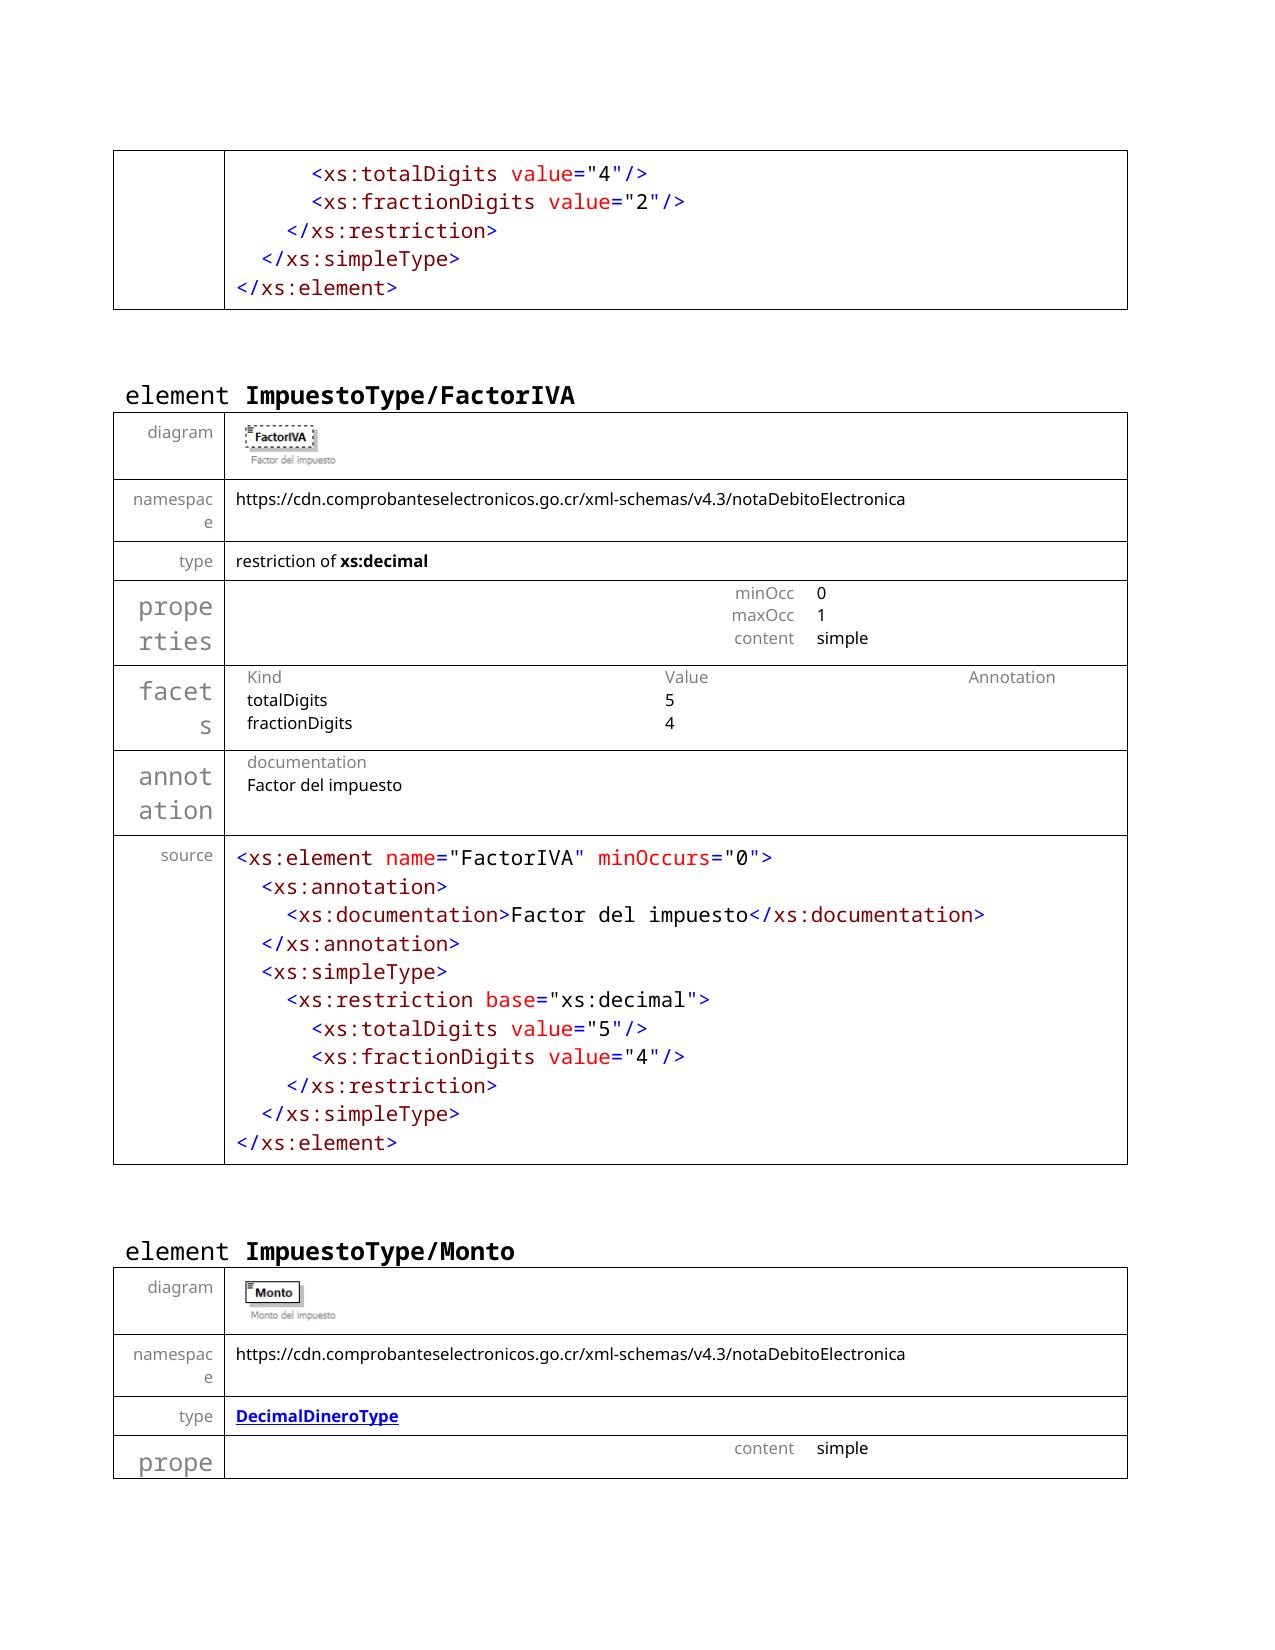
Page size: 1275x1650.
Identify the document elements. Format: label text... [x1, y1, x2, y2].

table_cell maxOcc [236, 604, 805, 627]
table_header Value [654, 666, 957, 689]
table_cell 5 [654, 689, 957, 711]
table_header simple [805, 1436, 1127, 1459]
text element ImpuestoType/Monto [125, 1233, 1150, 1267]
table_cell https://cdn.comprobanteselectronicos.go.cr/xml-schemas/v4.3/notaDebitoElectronica [225, 1335, 1127, 1396]
table_cell [225, 751, 1127, 834]
table_cell https://cdn.comprobanteselectronicos.go.cr/xml-schemas/v4.3/notaDebitoElectronica [225, 480, 1127, 541]
table_cell <xs:totalDigits value="4"/> <xs:fractionDigits value="2"/> </xs:restriction> </xs:simpleType> </xs:element> [225, 151, 1127, 309]
table_cell namespace [114, 480, 224, 541]
table_header [225, 413, 1127, 479]
table_header Annotation [957, 666, 1127, 689]
table_cell [114, 151, 224, 309]
table_cell annotation [114, 751, 224, 834]
table_cell restriction of xs:decimal [225, 542, 1127, 580]
table_cell [957, 711, 1127, 734]
table_cell 4 [654, 711, 957, 734]
table_header documentation [236, 751, 1127, 773]
table_header Kind [236, 666, 654, 689]
table_header 0 [805, 581, 1127, 604]
picture [235, 1276, 346, 1326]
table_cell simple [805, 627, 1127, 649]
table_header content [236, 1436, 805, 1459]
table_header diagram [114, 413, 224, 479]
table_header minOcc [236, 581, 805, 604]
table_cell [957, 689, 1127, 711]
table_cell DecimalDineroType [225, 1397, 1127, 1435]
picture [235, 421, 346, 471]
table_cell facets [114, 666, 224, 750]
table_cell properties [114, 581, 224, 665]
table_cell namespace [114, 1335, 224, 1396]
table_cell Factor del impuesto [236, 774, 1127, 796]
table_cell <xs:element name="FactorIVA" minOccurs="0"> <xs:annotation> <xs:documentation>Factor del impuesto</xs:documentation> </xs:annotation> <xs:simpleType> <xs:restriction base="xs:decimal"> <xs:totalDigits value="5"/> <xs:fractionDigits value="4"/> </xs:restriction> </xs:simpleType> </xs:element> [225, 836, 1127, 1164]
table_cell fractionDigits [236, 711, 654, 734]
table_header [225, 1268, 1127, 1334]
table_header diagram [114, 1268, 224, 1334]
table_cell totalDigits [236, 689, 654, 711]
table_cell 1 [805, 604, 1127, 627]
table_cell [225, 1436, 1127, 1478]
table_cell [225, 581, 1127, 665]
text element ImpuestoType/FactorIVA [125, 378, 1150, 412]
table_cell prope [114, 1436, 224, 1478]
table_cell type [114, 542, 224, 580]
table_cell type [114, 1397, 224, 1435]
table_cell content [236, 627, 805, 649]
table_cell [225, 666, 1127, 750]
table_cell source [114, 836, 224, 1164]
